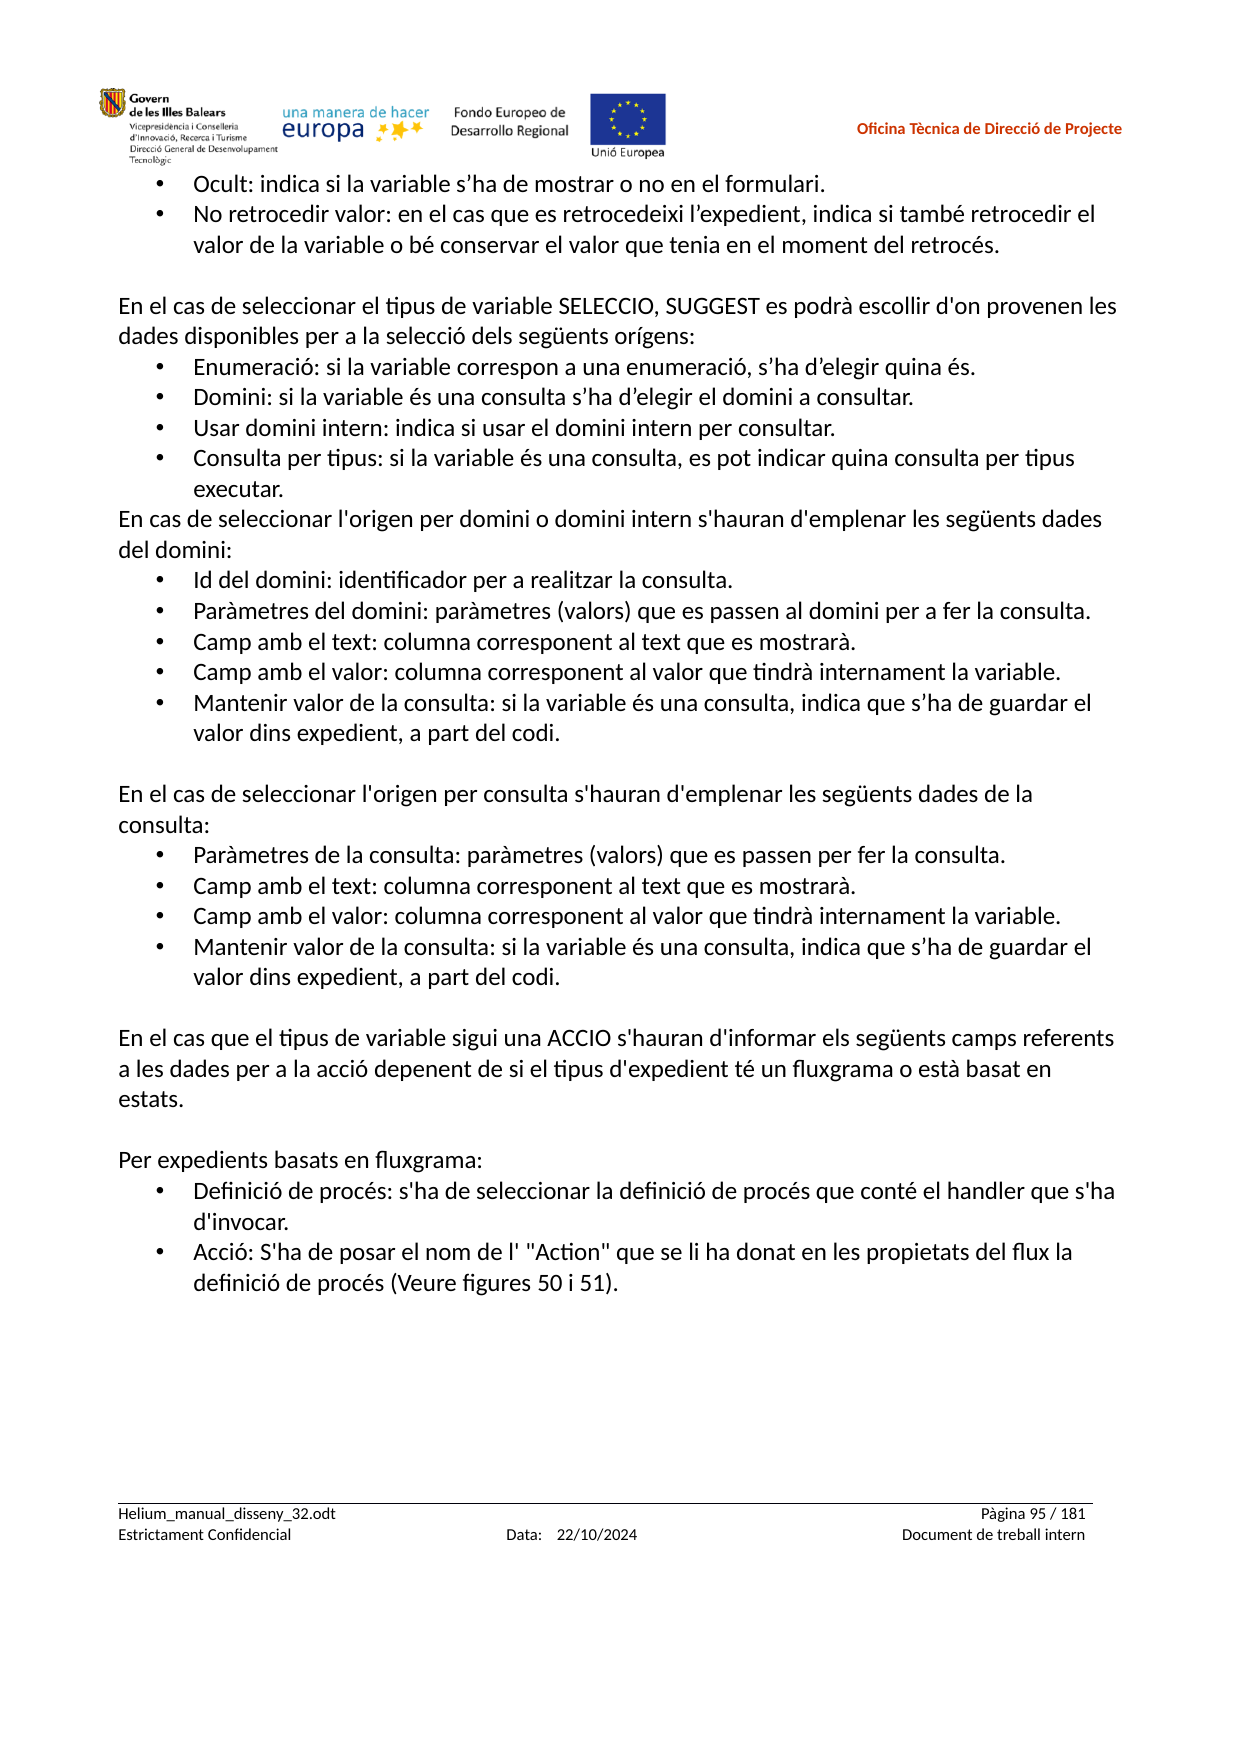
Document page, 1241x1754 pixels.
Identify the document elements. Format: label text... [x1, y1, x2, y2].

list Paràmetres del domini: paràmetres (valors) que es passen al domini per a fer la consulta. [156, 595, 1122, 626]
list Consulta per tipus: si la variable és una consulta, es pot indicar quina consulta per tipus executar. [156, 443, 1122, 504]
list Mantenir valor de la consulta: si la variable és una consulta, indica que s’ha de guardar el valor dins expedient, a part del codi. [156, 687, 1122, 748]
list Mantenir valor de la consulta: si la variable és una consulta, indica que s’ha de guardar el valor dins expedient, a part del codi. [156, 931, 1122, 992]
list Enumeració: si la variable correspon a una enumeració, s’ha d’elegir quina és. [156, 351, 1122, 382]
list Camp amb el text: columna corresponent al text que es mostrarà. [156, 870, 1122, 900]
text En el cas que el tipus de variable sigui una ACCIO s'hauran d'informar els següents camps referents a les dades per a la acció depenent de si el tipus d'expedient té un fluxgrama o està basat en estats. [118, 1022, 1122, 1114]
list Ocult: indica si la variable s’ha de mostrar o no en el formulari. [156, 168, 1122, 198]
list Domini: si la variable és una consulta s’ha d’elegir el domini a consultar. [156, 382, 1122, 412]
list No retrocedir valor: en el cas que es retrocedeixi l’expedient, indica si també retrocedir el valor de la variable o bé conservar el valor que tenia en el moment del retrocés. [156, 198, 1122, 259]
picture [99, 87, 668, 166]
list Usar domini intern: indica si usar el domini intern per consultar. [156, 412, 1122, 443]
text En cas de seleccionar l'origen per domini o domini intern s'hauran d'emplenar les següents dades del domini: [118, 504, 1122, 565]
text En el cas de seleccionar l'origen per consulta s'hauran d'emplenar les següents dades de la consulta: [118, 778, 1122, 839]
list Definició de procés: s'ha de seleccionar la definició de procés que conté el handler que s'ha d'invocar. [156, 1175, 1122, 1236]
list Acció: S'ha de posar el nom de l' "Action" que se li ha donat en les propietats del flux la definició de procés (Veure figures 50 i 51). [156, 1236, 1122, 1297]
list Camp amb el valor: columna corresponent al valor que tindrà internament la variable. [156, 900, 1122, 931]
list Camp amb el valor: columna corresponent al valor que tindrà internament la variable. [156, 656, 1122, 687]
list Paràmetres de la consulta: paràmetres (valors) que es passen per fer la consulta. [156, 839, 1122, 870]
list Camp amb el text: columna corresponent al text que es mostrarà. [156, 626, 1122, 656]
list Id del domini: identificador per a realitzar la consulta. [156, 565, 1122, 595]
text En el cas de seleccionar el tipus de variable SELECCIO, SUGGEST es podrà escollir d'on provenen les dades disponibles per a la selecció dels següents orígens: [118, 290, 1122, 351]
text Per expedients basats en fluxgrama: [118, 1144, 1122, 1175]
